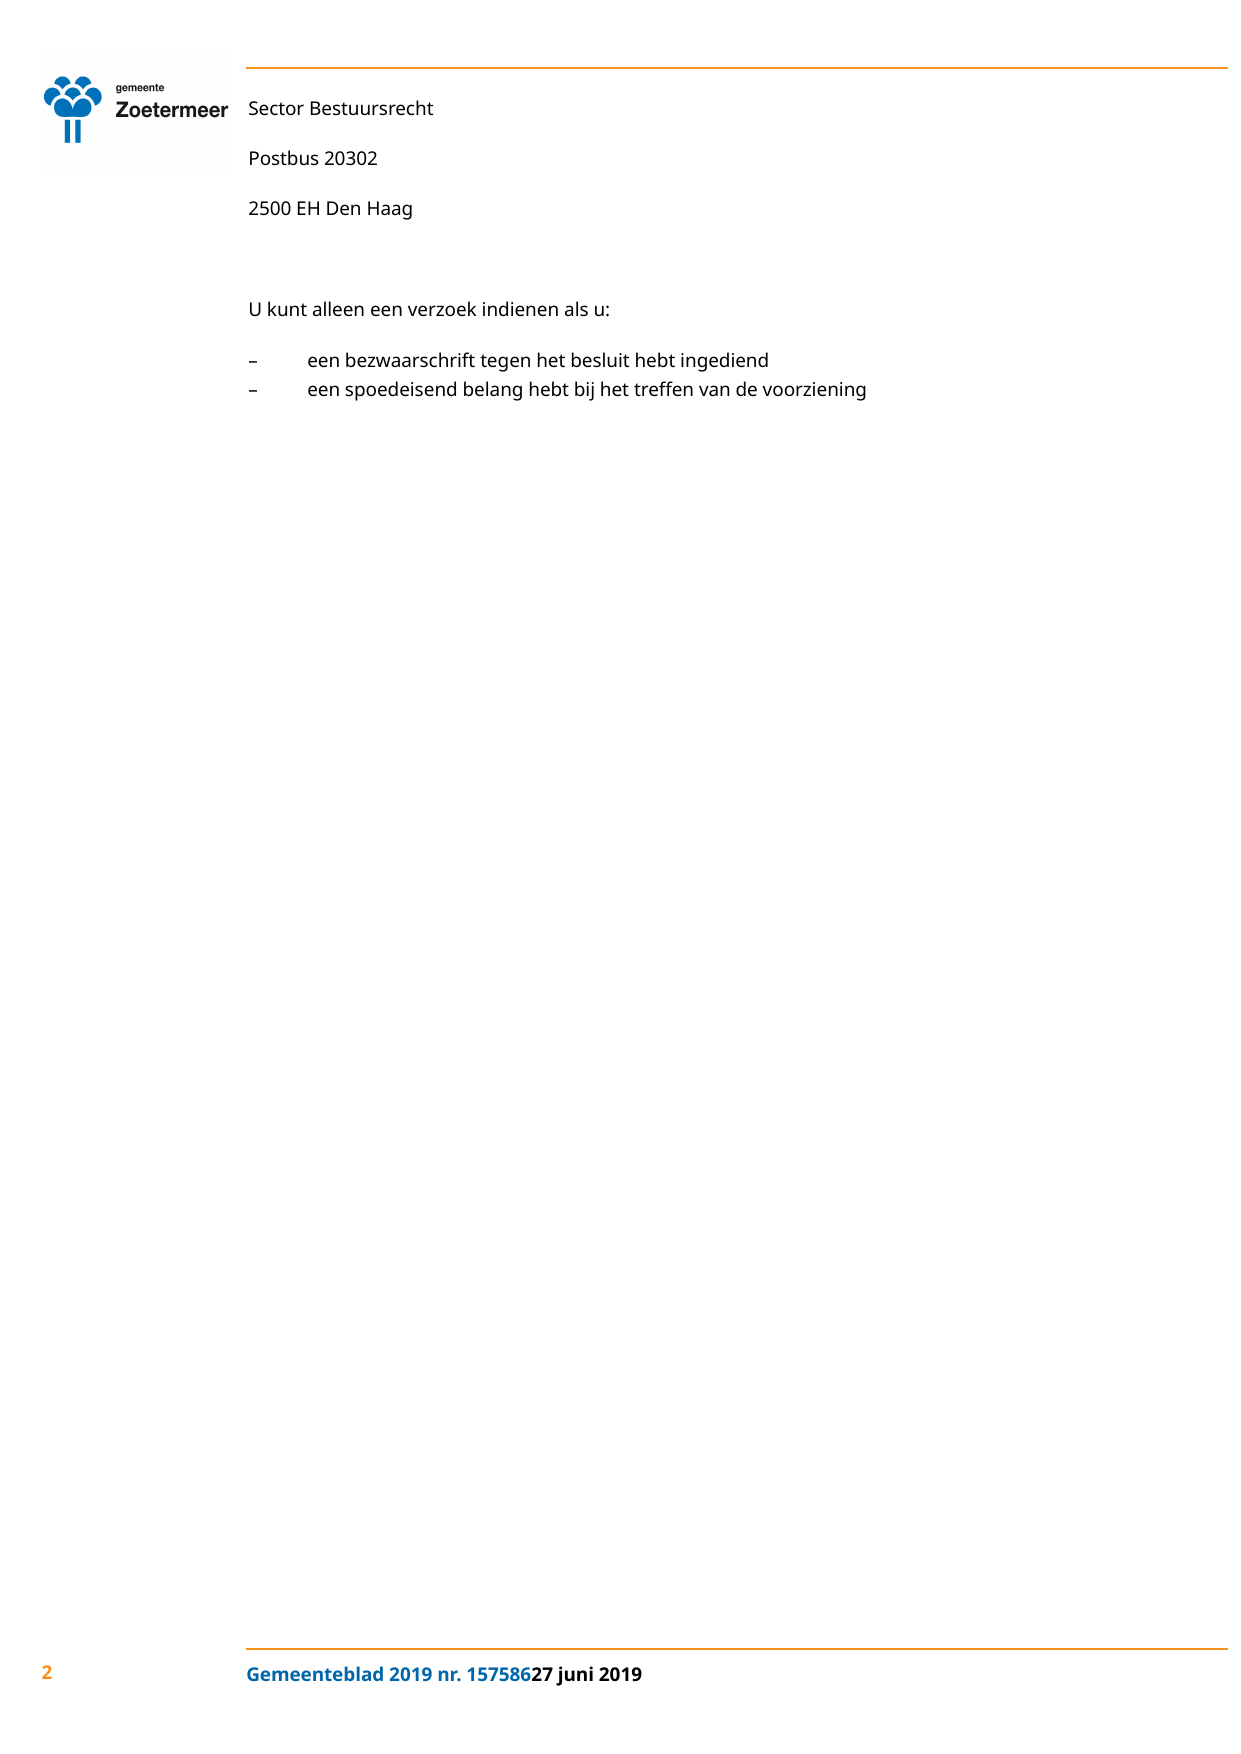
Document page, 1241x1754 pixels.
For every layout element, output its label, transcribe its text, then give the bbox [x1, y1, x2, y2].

picture [41, 47, 231, 172]
text Postbus 20302 [248, 145, 1152, 171]
list een spoedeisend belang hebt bij het treffen van de voorziening [248, 376, 1152, 402]
text Sector Bestuursrecht [248, 95, 1152, 121]
text U kunt alleen een verzoek indienen als u: [248, 296, 1152, 322]
list een bezwaarschrift tegen het besluit hebt ingediend [248, 347, 1152, 373]
text 2500 EH Den Haag [248, 196, 1152, 221]
